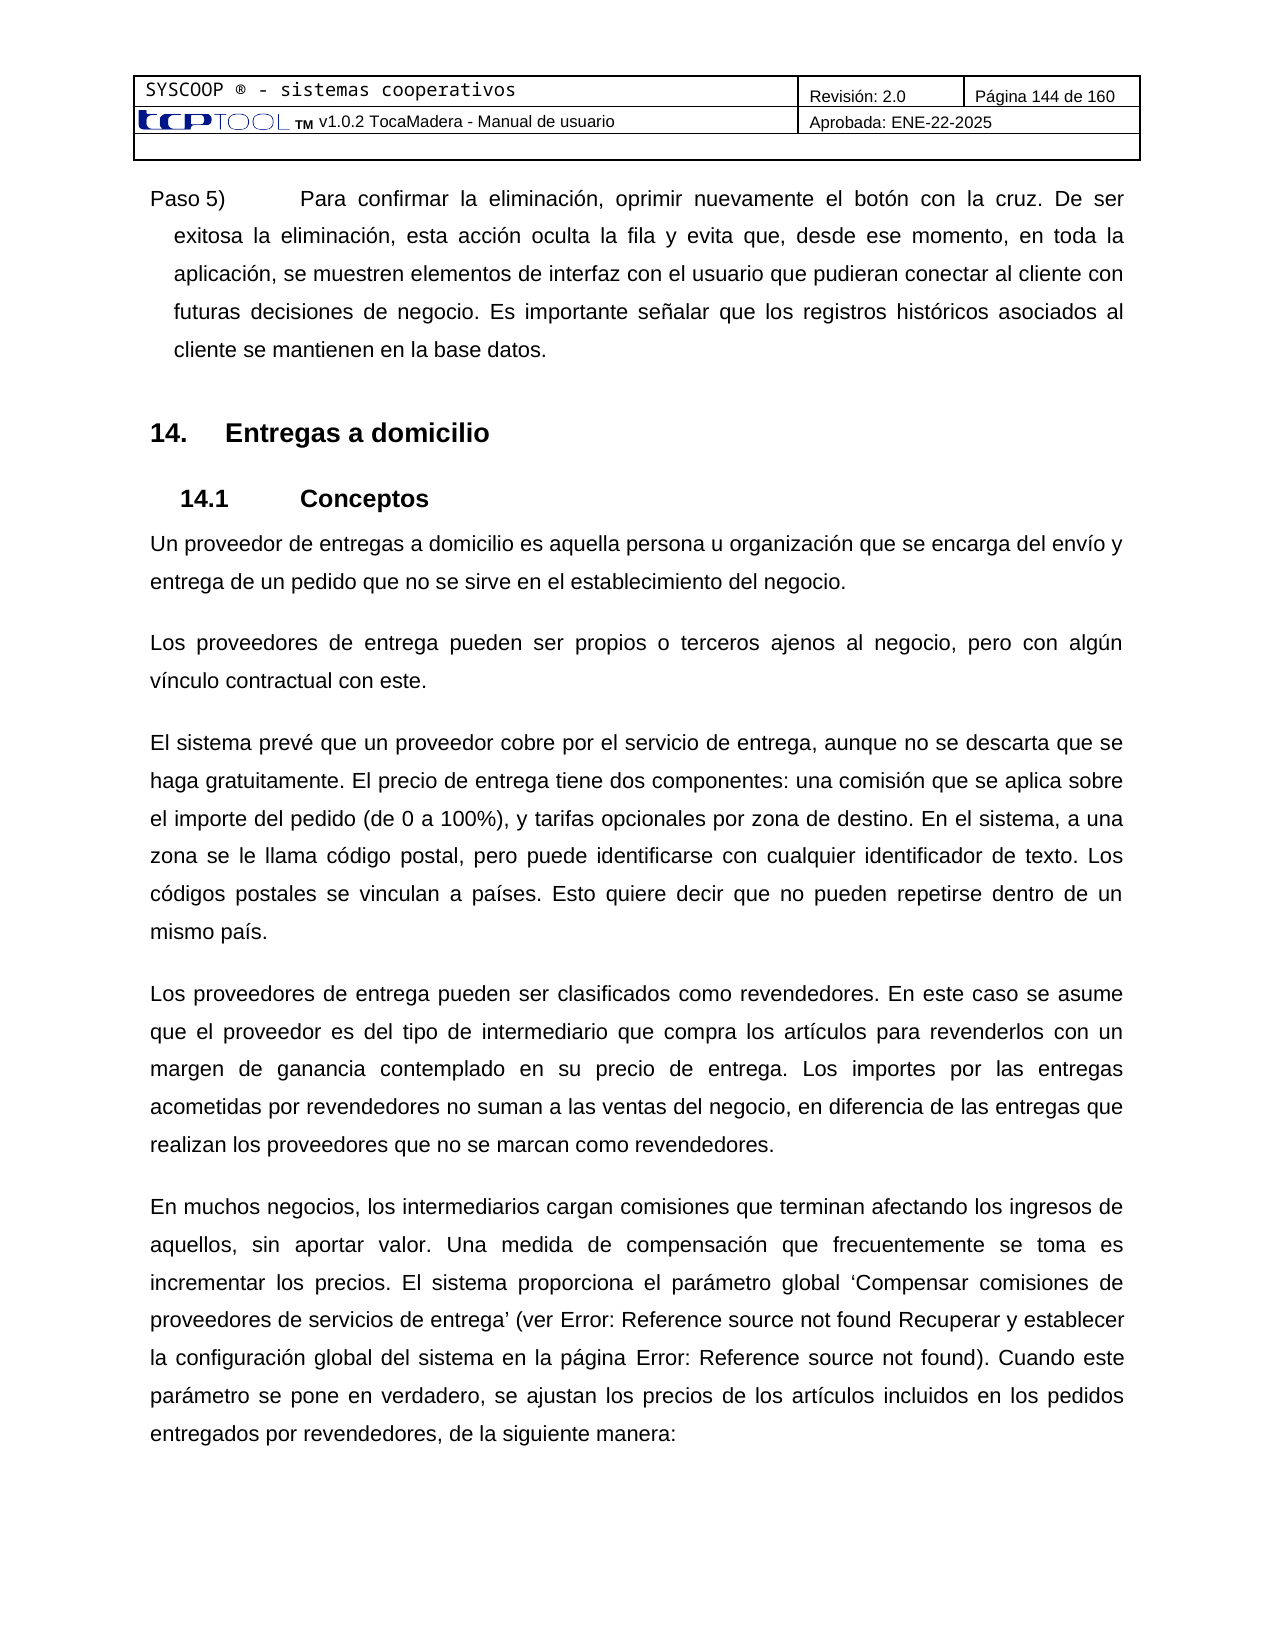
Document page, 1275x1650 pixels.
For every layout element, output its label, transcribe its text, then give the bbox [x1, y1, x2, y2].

picture [138, 110, 290, 130]
text En muchos negocios, los intermediarios cargan comisiones que terminan afectando los ingresos de aquellos, sin aportar valor. Una medida de compensación que frecuentemente se toma es incrementar los precios. El sistema proporciona el parámetro global ‘Compensar comisiones de proveedores de servicios de entrega’ (ver Error: Reference source not found Recuperar y establecer la configuración global del sistema en la página Error: Reference source not found). Cuando este parámetro se pone en verdadero, se ajustan los precios de los artículos incluidos en los pedidos entregados por revendedores, de la siguiente manera: [150, 1194, 1125, 1446]
text Los proveedores de entrega pueden ser propios o terceros ajenos al negocio, pero con algún vínculo contractual con este. [150, 630, 1125, 693]
text Un proveedor de entregas a domicilio es aquella persona u organización que se encarga del envío y entrega de un pedido que no se sirve en el establecimiento del negocio. [150, 531, 1125, 594]
list Para confirmar la eliminación, oprimir nuevamente el botón con la cruz. De ser exitosa la eliminación, esta acción oculta la fila y evita que, desde ese momento, en toda la aplicación, se muestren elementos de interfaz con el usuario que pudieran conectar al cliente con futuras decisiones de negocio. Es importante señalar que los registros históricos asociados al cliente se mantienen en la base datos. [150, 186, 1125, 362]
subtitle Entregas a domicilio [150, 417, 1125, 448]
text Los proveedores de entrega pueden ser clasificados como revendedores. En este caso se asume que el proveedor es del tipo de intermediario que compra los artículos para revenderlos con un margen de ganancia contemplado en su precio de entrega. Los importes por las entregas acometidas por revendedores no suman a las ventas del negocio, en diferencia de las entregas que realizan los proveedores que no se marcan como revendedores. [150, 981, 1125, 1157]
text El sistema prevé que un proveedor cobre por el servicio de entrega, aunque no se descarta que se haga gratuitamente. El precio de entrega tiene dos componentes: una comisión que se aplica sobre el importe del pedido (de 0 a 100%), y tarifas opcionales por zona de destino. En el sistema, a una zona se le llama código postal, pero puede identificarse con cualquier identificador de texto. Los códigos postales se vinculan a países. Esto quiere decir que no pueden repetirse dentro de un mismo país. [150, 730, 1125, 944]
subtitle Conceptos [180, 484, 1125, 513]
